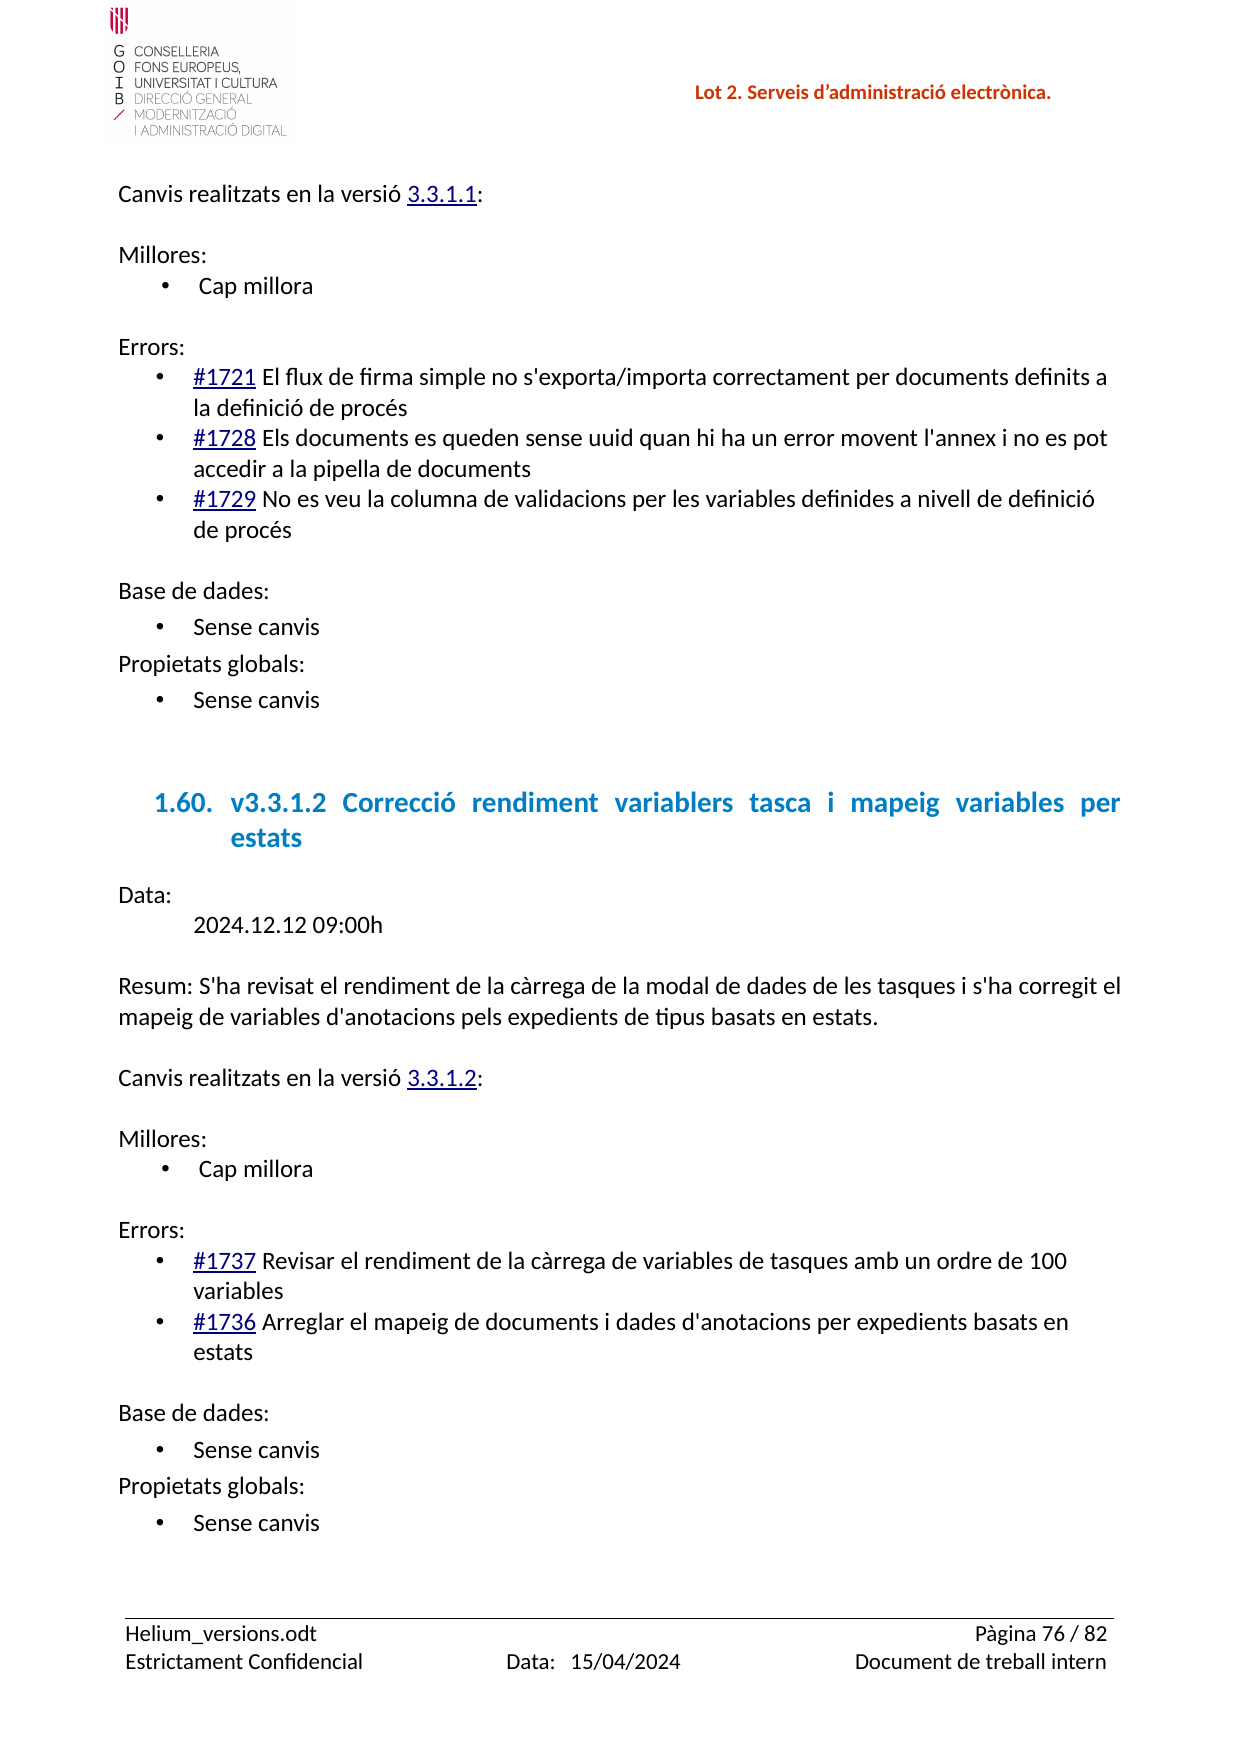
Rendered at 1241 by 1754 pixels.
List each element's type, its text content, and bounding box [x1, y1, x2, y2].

list #1737 Revisar el rendiment de la càrrega de variables de tasques amb un ordre de 100 variables [156, 1245, 1122, 1306]
list #1736 Arreglar el mapeig de documents i dades d'anotacions per expedients basats en estats [156, 1306, 1122, 1367]
text Millores: [118, 1123, 1122, 1153]
text Errors: [118, 1214, 1122, 1245]
text Propietats globals: [118, 1471, 1122, 1501]
list #1729 No es veu la columna de validacions per les variables definides a nivell de definició de procés [156, 483, 1122, 544]
subtitle v3.3.1.2 Correcció rendiment variablers tasca i mapeig variables per estats [153, 784, 1122, 855]
list Cap millora [161, 1153, 1122, 1184]
picture [100, 0, 297, 144]
text 2024.12.12 09:00h [118, 909, 1122, 940]
text Base de dades: [118, 1398, 1122, 1428]
list #1728 Els documents es queden sense uuid quan hi ha un error movent l'annex i no es pot accedir a la pipella de documents [156, 422, 1122, 483]
text Propietats globals: [118, 648, 1122, 678]
text Millores: [118, 239, 1122, 270]
list Sense canvis [156, 684, 1122, 715]
text Resum: S'ha revisat el rendiment de la càrrega de la modal de dades de les tasques i s'ha corregit el mapeig de variables d'anotacions pels expedients de tipus basats en estats. [118, 970, 1122, 1031]
list Sense canvis [156, 1507, 1122, 1537]
text Base de dades: [118, 575, 1122, 606]
text Errors: [118, 331, 1122, 361]
list Cap millora [161, 270, 1122, 300]
list #1721 El flux de firma simple no s'exporta/importa correctament per documents definits a la definició de procés [156, 361, 1122, 422]
list Sense canvis [156, 611, 1122, 642]
text Canvis realitzats en la versió 3.3.1.2: [118, 1062, 1122, 1092]
list Sense canvis [156, 1434, 1122, 1464]
text Data: [118, 879, 1122, 909]
text Canvis realitzats en la versió 3.3.1.1: [118, 178, 1122, 209]
